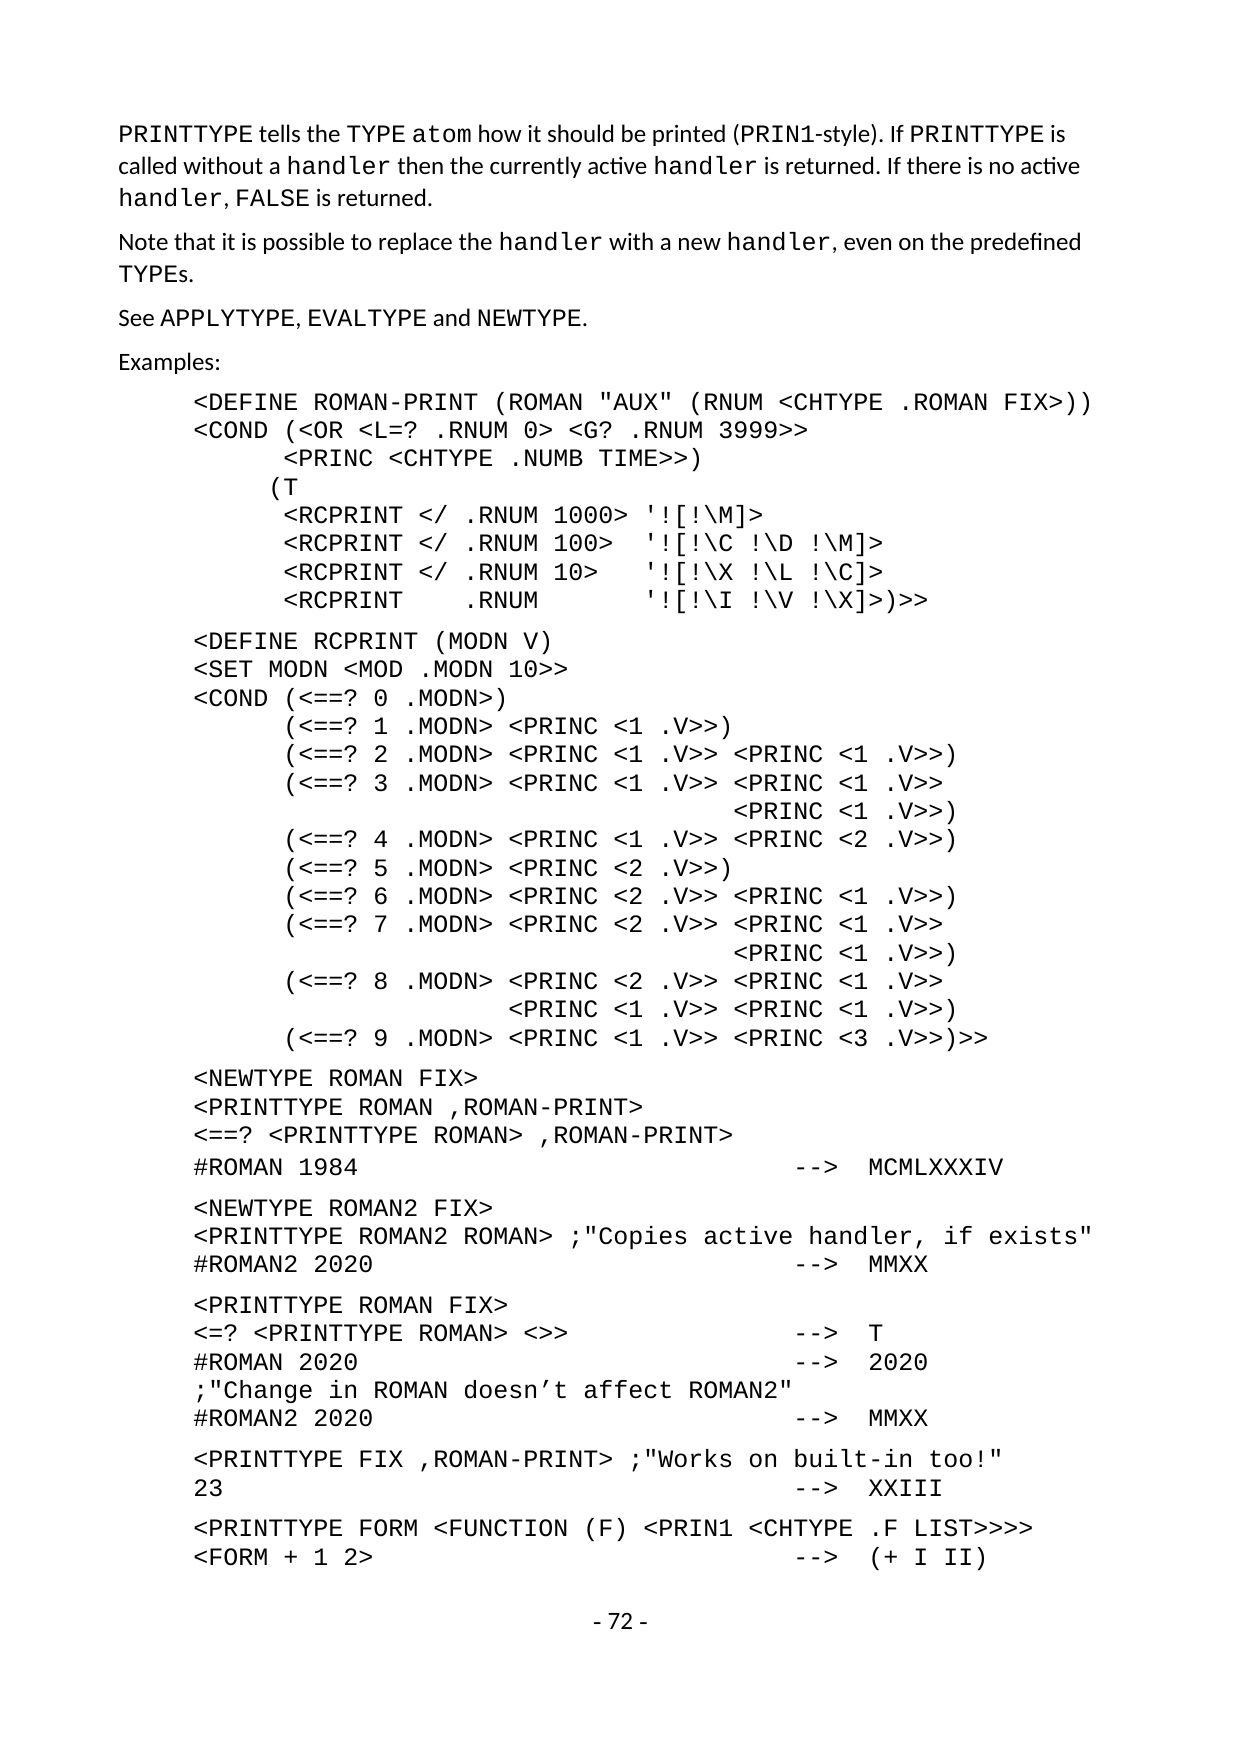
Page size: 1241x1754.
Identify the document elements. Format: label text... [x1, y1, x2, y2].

text Examples: [118, 346, 1122, 377]
text <NEWTYPE ROMAN2 FIX> <PRINTTYPE ROMAN2 ROMAN> ;"Copies active handler, if exists" #ROMAN2 2020 --> MMXX [118, 1195, 1122, 1280]
text <PRINTTYPE FIX ,ROMAN-PRINT> ;"Works on built-in too!" 23 --> XXIII [118, 1447, 1122, 1503]
text <DEFINE RCPRINT (MODN V) <SET MODN <MOD .MODN 10>> <COND (<==? 0 .MODN>) (<==? 1 .MODN> <PRINC <1 .V>>) (<==? 2 .MODN> <PRINC <1 .V>> <PRINC <1 .V>>) (<==? 3 .MODN> <PRINC <1 .V>> <PRINC <1 .V>> <PRINC <1 .V>>) (<==? 4 .MODN> <PRINC <1 .V>> <PRINC <2 .V>>) (<==? 5 .MODN> <PRINC <2 .V>>) (<==? 6 .MODN> <PRINC <2 .V>> <PRINC <1 .V>>) (<==? 7 .MODN> <PRINC <2 .V>> <PRINC <1 .V>> <PRINC <1 .V>>) (<==? 8 .MODN> <PRINC <2 .V>> <PRINC <1 .V>> <PRINC <1 .V>> <PRINC <1 .V>>) (<==? 9 .MODN> <PRINC <1 .V>> <PRINC <3 .V>>)>> [118, 628, 1122, 1053]
text See APPLYTYPE, EVALTYPE and NEWTYPE. [118, 302, 1122, 334]
text Note that it is possible to replace the handler with a new handler, even on the predefined TYPEs. [118, 226, 1122, 289]
text <DEFINE ROMAN-PRINT (ROMAN "AUX" (RNUM <CHTYPE .ROMAN FIX>)) <COND (<OR <L=? .RNUM 0> <G? .RNUM 3999>> <PRINC <CHTYPE .NUMB TIME>>) (T <RCPRINT </ .RNUM 1000> '![!\M]> <RCPRINT </ .RNUM 100> '![!\C !\D !\M]> <RCPRINT </ .RNUM 10> '![!\X !\L !\C]> <RCPRINT .RNUM '![!\I !\V !\X]>)>> [118, 389, 1122, 616]
text <NEWTYPE ROMAN FIX> <PRINTTYPE ROMAN ,ROMAN-PRINT> <==? <PRINTTYPE ROMAN> ,ROMAN-PRINT> #ROMAN 1984 --> MCMLXXXIV [118, 1066, 1122, 1183]
text <PRINTTYPE ROMAN FIX> <=? <PRINTTYPE ROMAN> <>> --> T #ROMAN 2020 --> 2020 ;"Change in ROMAN doesn’t affect ROMAN2" #ROMAN2 2020 --> MMXX [118, 1293, 1122, 1434]
text <PRINTTYPE FORM <FUNCTION (F) <PRIN1 <CHTYPE .F LIST>>>> <FORM + 1 2> --> (+ I II) [118, 1516, 1122, 1573]
text PRINTTYPE tells the TYPE atom how it should be printed (PRIN1-style). If PRINTTYPE is called without a handler then the currently active handler is returned. If there is no active handler, FALSE is returned. [118, 118, 1122, 213]
